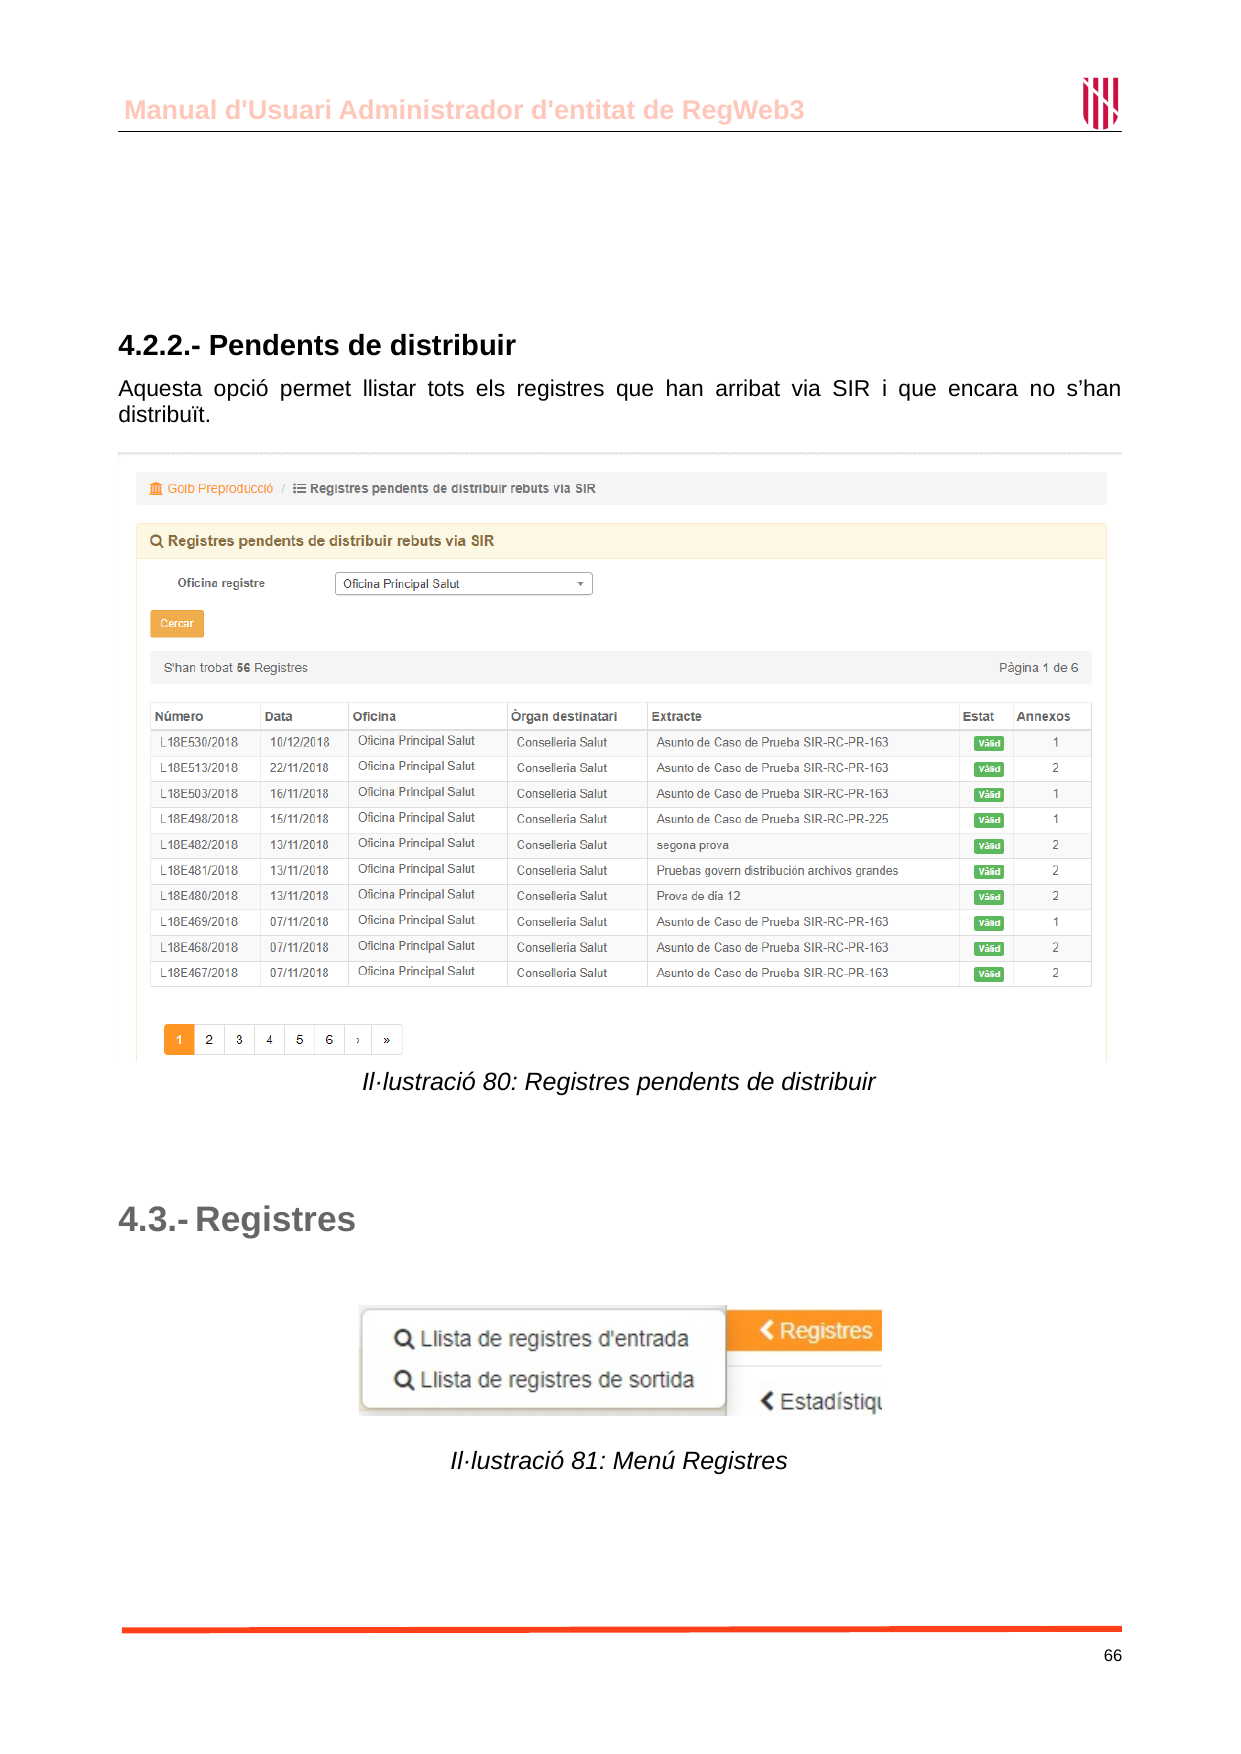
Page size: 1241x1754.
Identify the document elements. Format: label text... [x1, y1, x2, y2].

text Aquesta opció permet llistar tots els registres que han arribat via SIR i que encara no s’han distribuït. [118, 374, 1122, 427]
picture [1080, 76, 1121, 131]
subtitle Registres [118, 1198, 1122, 1239]
picture [358, 1305, 882, 1416]
subtitle Pendents de distribuir [118, 328, 1122, 362]
text Il·lustració 81: Menú Registres [118, 1446, 1122, 1474]
text Il·lustració 80: Registres pendents de distribuir [118, 1062, 1122, 1096]
picture [118, 452, 1123, 1062]
